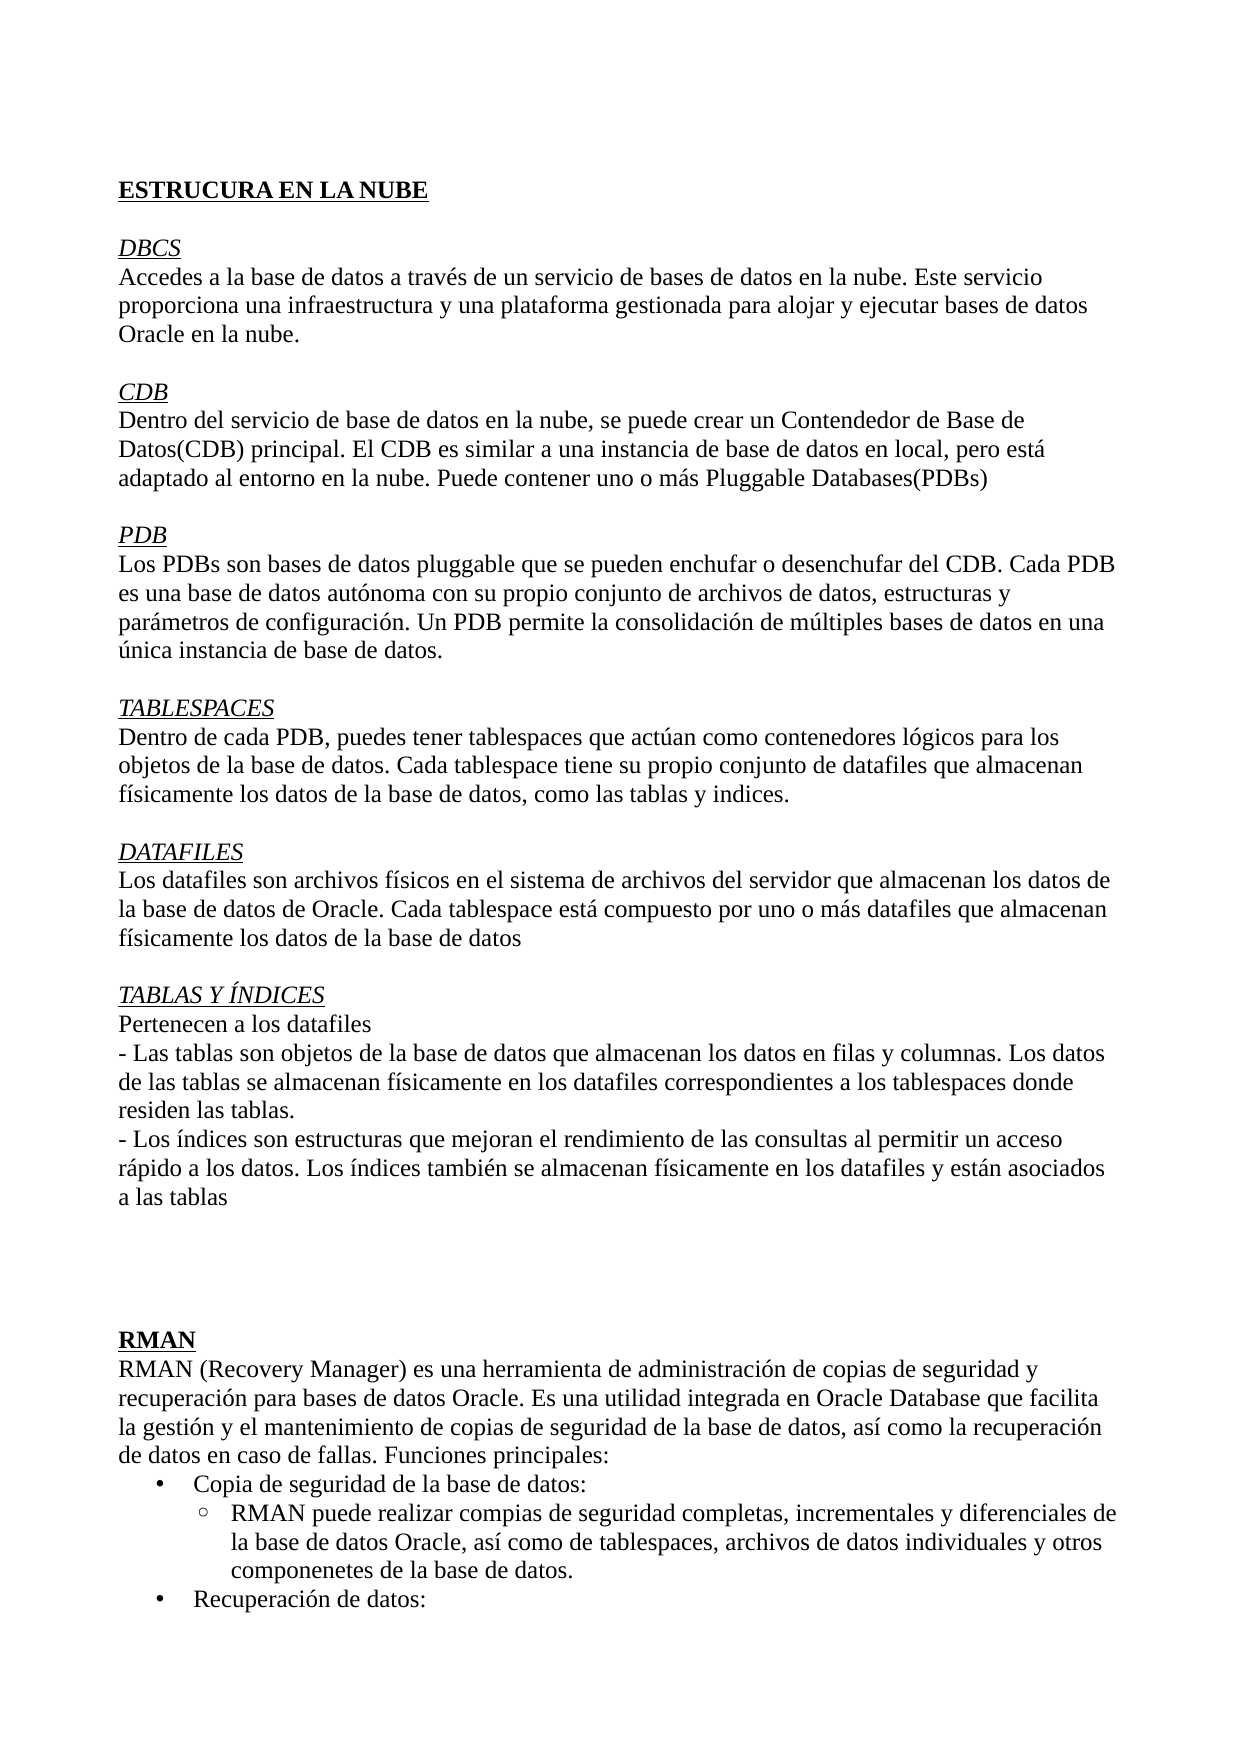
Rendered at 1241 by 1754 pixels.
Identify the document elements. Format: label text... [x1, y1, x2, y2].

text Pertenecen a los datafiles [118, 1009, 1122, 1038]
text - Los índices son estructuras que mejoran el rendimiento de las consultas al permitir un acceso rápido a los datos. Los índices también se almacenan físicamente en los datafiles y están asociados a las tablas [118, 1124, 1122, 1211]
text DATAFILES [118, 837, 1122, 866]
text PDB Los PDBs son bases de datos pluggable que se pueden enchufar o desenchufar del CDB. Cada PDB es una base de datos autónoma con su propio conjunto de archivos de datos, estructuras y parámetros de configuración. Un PDB permite la consolidación de múltiples bases de datos en una única instancia de base de datos. [118, 492, 1122, 664]
text ESTRUCURA EN LA NUBE [118, 176, 1122, 204]
list RMAN puede realizar compias de seguridad completas, incrementales y diferenciales de la base de datos Oracle, así como de tablespaces, archivos de datos individuales y otros componenetes de la base de datos. [193, 1498, 1122, 1584]
text CDB [118, 377, 1122, 406]
text TABLESPACES [118, 693, 1122, 722]
text TABLAS Y ÍNDICES [118, 981, 1122, 1009]
text DBCS [118, 233, 1122, 262]
text Accedes a la base de datos a través de un servicio de bases de datos en la nube. Este servicio proporciona una infraestructura y una plataforma gestionada para alojar y ejecutar bases de datos Oracle en la nube. [118, 262, 1122, 348]
text RMAN (Recovery Manager) es una herramienta de administración de copias de seguridad y recuperación para bases de datos Oracle. Es una utilidad integrada en Oracle Database que facilita la gestión y el mantenimiento de copias de seguridad de la base de datos, así como la recuperación de datos en caso de fallas. Funciones principales: [118, 1354, 1122, 1469]
list Recuperación de datos: [156, 1584, 1122, 1613]
text Dentro del servicio de base de datos en la nube, se puede crear un Contendedor de Base de Datos(CDB) principal. El CDB es similar a una instancia de base de datos en local, pero está adaptado al entorno en la nube. Puede contener uno o más Pluggable Databases(PDBs) [118, 406, 1122, 492]
text Los datafiles son archivos físicos en el sistema de archivos del servidor que almacenan los datos de la base de datos de Oracle. Cada tablespace está compuesto por uno o más datafiles que almacenan físicamente los datos de la base de datos [118, 866, 1122, 981]
text Dentro de cada PDB, puedes tener tablespaces que actúan como contenedores lógicos para los objetos de la base de datos. Cada tablespace tiene su propio conjunto de datafiles que almacenan físicamente los datos de la base de datos, como las tablas y indices. [118, 722, 1122, 808]
list Copia de seguridad de la base de datos: [156, 1469, 1122, 1498]
text - Las tablas son objetos de la base de datos que almacenan los datos en filas y columnas. Los datos de las tablas se almacenan físicamente en los datafiles correspondientes a los tablespaces donde residen las tablas. [118, 1038, 1122, 1124]
text RMAN [118, 1326, 1122, 1354]
